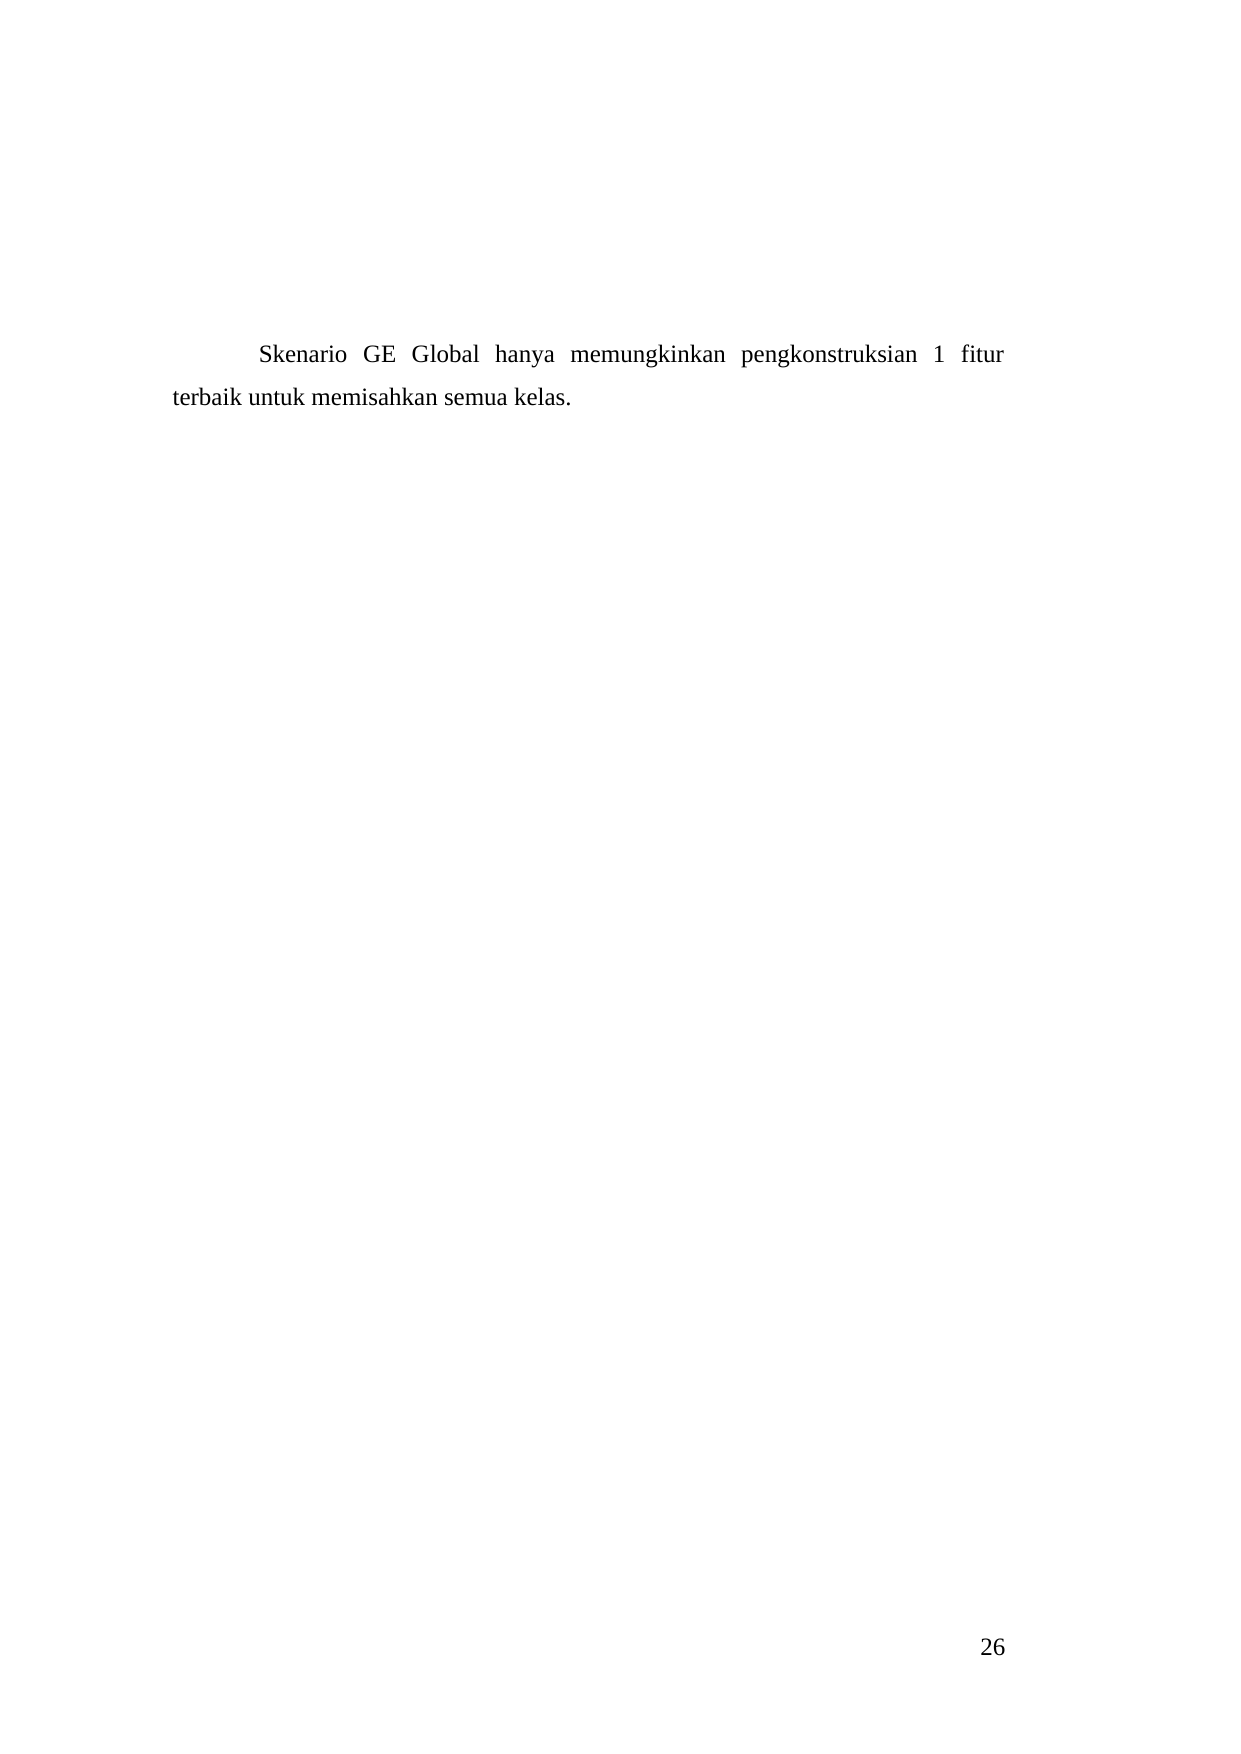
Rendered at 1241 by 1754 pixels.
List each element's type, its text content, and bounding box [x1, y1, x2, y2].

text Skenario GE Global hanya memungkinkan pengkonstruksian 1 fitur terbaik untuk memisahkan semua kelas. [172, 339, 1005, 411]
